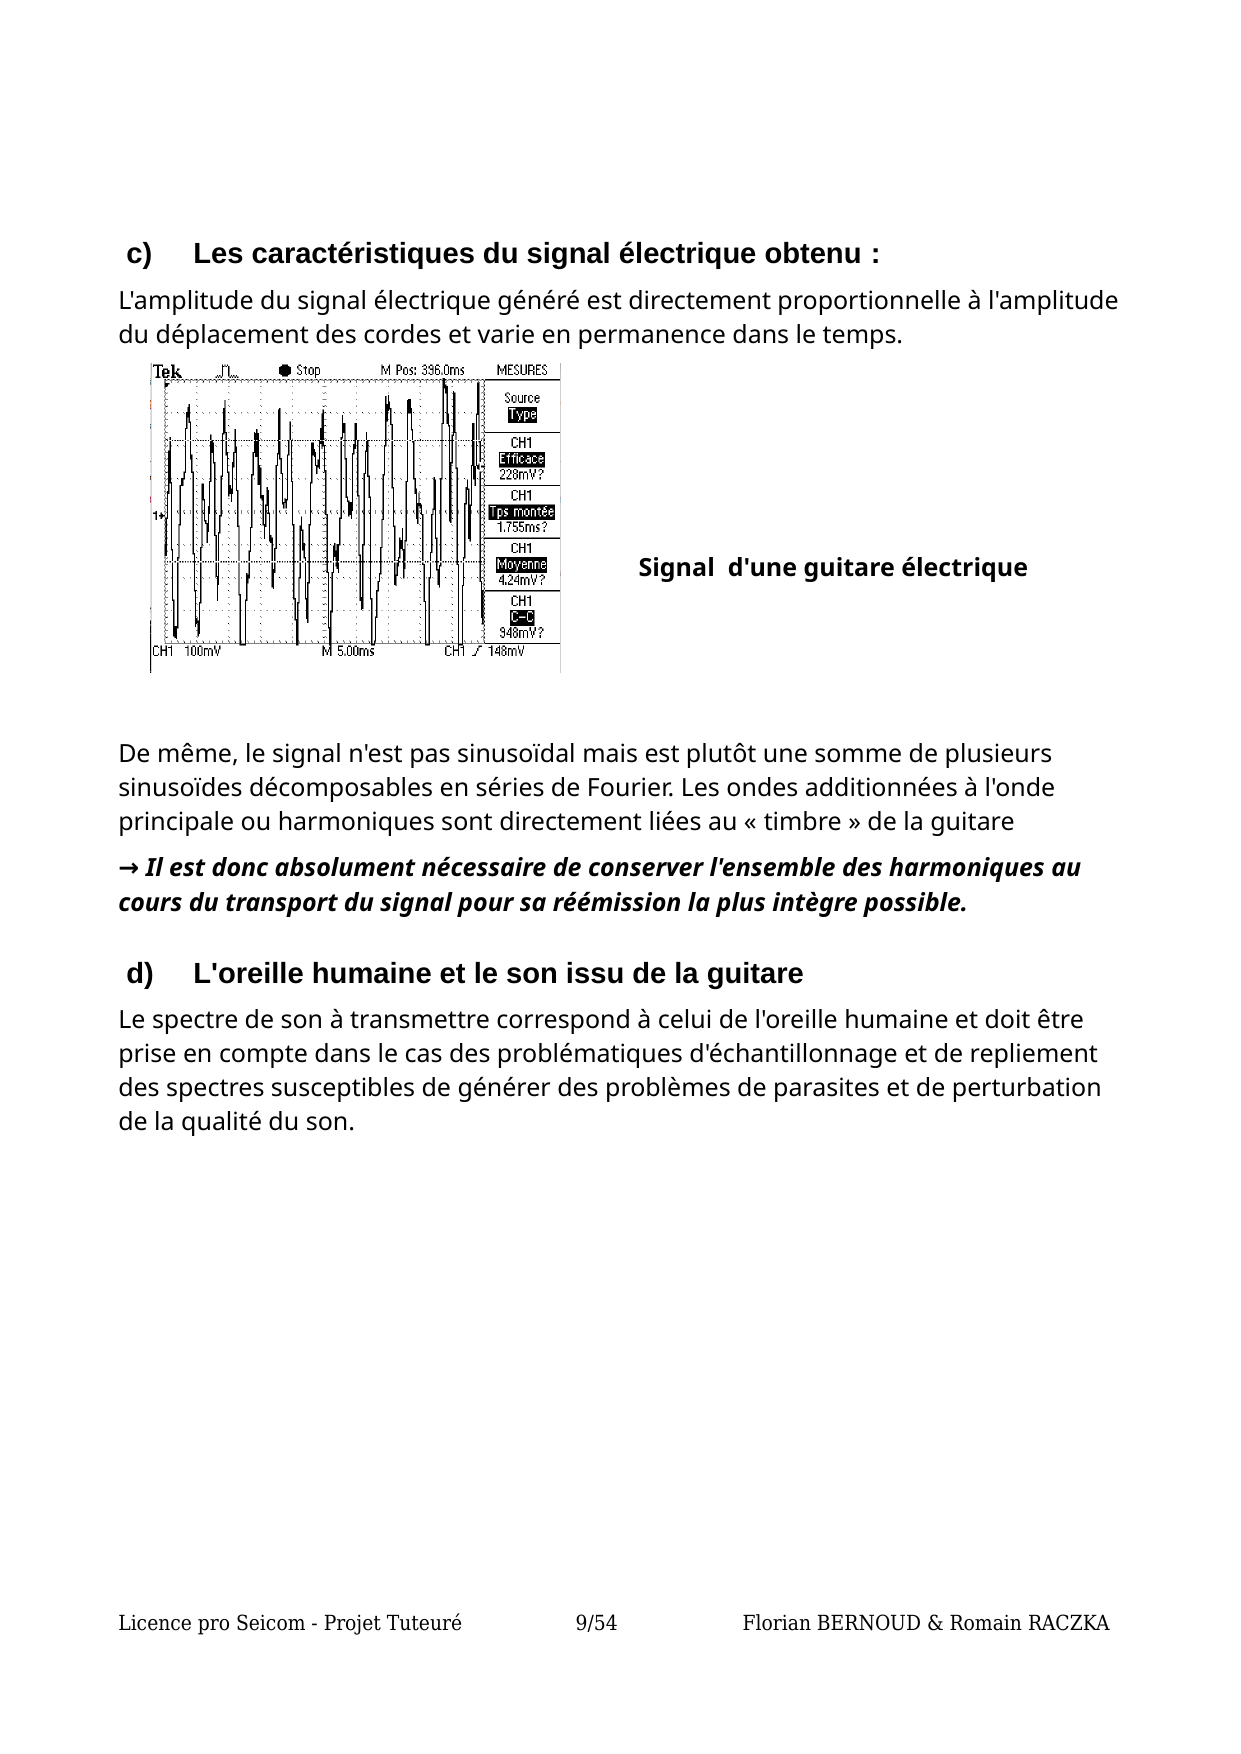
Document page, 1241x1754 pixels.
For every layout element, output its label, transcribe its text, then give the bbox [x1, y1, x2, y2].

subtitle L'oreille humaine et le son issu de la guitare [118, 956, 1122, 989]
text De même, le signal n'est pas sinusoïdal mais est plutôt une somme de plusieurs sinusoïdes décomposables en séries de Fourier. Les ondes additionnées à l'onde principale ou harmoniques sont directement liées au « timbre » de la guitare [118, 735, 1122, 838]
text [118, 549, 150, 583]
picture [150, 363, 561, 673]
text → Il est donc absolument nécessaire de conserver l'ensemble des harmoniques au cours du transport du signal pour sa réémission la plus intègre possible. [118, 850, 1122, 918]
text Le spectre de son à transmettre correspond à celui de l'oreille humaine et doit être prise en compte dans le cas des problématiques d'échantillonnage et de repliement des spectres susceptibles de générer des problèmes de parasites et de perturbation de la qualité du son. [118, 1002, 1122, 1138]
subtitle Les caractéristiques du signal électrique obtenu : [118, 236, 1122, 270]
text Signal d'une guitare électrique [561, 549, 1122, 583]
text L'amplitude du signal électrique généré est directement proportionnelle à l'amplitude du déplacement des cordes et varie en permanence dans le temps. [118, 282, 1122, 350]
